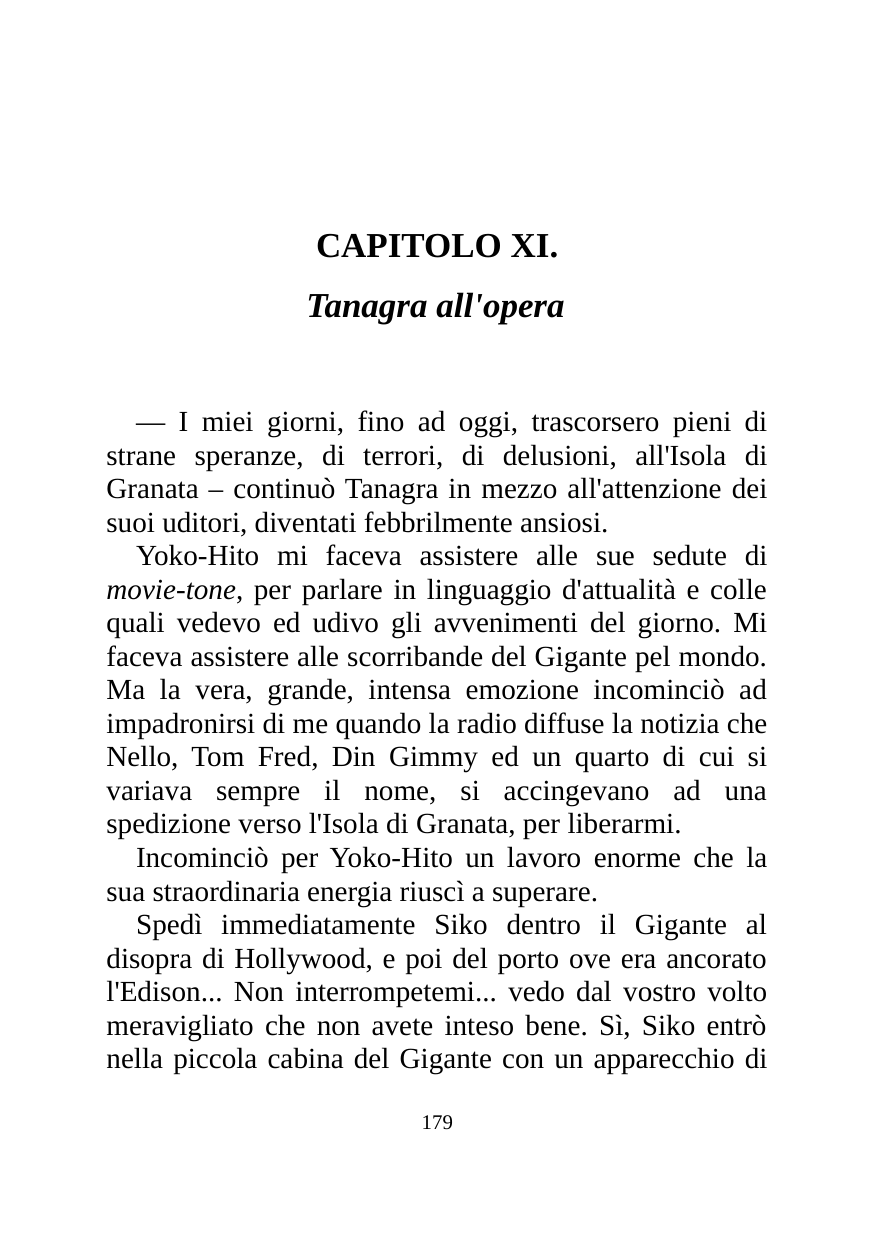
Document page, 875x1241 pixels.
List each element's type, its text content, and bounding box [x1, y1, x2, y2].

text — I miei giorni, fino ad oggi, trascorsero pieni di strane speranze, di terrori, di delusioni, all'Isola di Granata – continuò Tanagra in mezzo all'attenzione dei suoi uditori, diventati febbrilmente ansiosi. [106, 404, 768, 538]
text Spedì immediatamente Siko dentro il Gigante al disopra di Hollywood, e poi del porto ove era ancorato l'Edison... Non interrompetemi... vedo dal vostro volto meravigliato che non avete inteso bene. Sì, Siko entrò nella piccola cabina del Gigante con un apparecchio di [106, 907, 768, 1075]
subtitle CAPITOLO XI. Tanagra all'opera [106, 224, 768, 325]
text Incominciò per Yoko-Hito un lavoro enorme che la sua straordinaria energia riuscì a superare. [106, 840, 768, 907]
text Yoko-Hito mi faceva assistere alle sue sedute di movie-tone, per parlare in linguaggio d'attualità e colle quali vedevo ed udivo gli avvenimenti del giorno. Mi faceva assistere alle scorribande del Gigante pel mondo. Ma la vera, grande, intensa emozione incominciò ad impadronirsi di me quando la radio diffuse la notizia che Nello, Tom Fred, Din Gimmy ed un quarto di cui si variava sempre il nome, si accingevano ad una spedizione verso l'Isola di Granata, per liberarmi. [106, 538, 768, 840]
